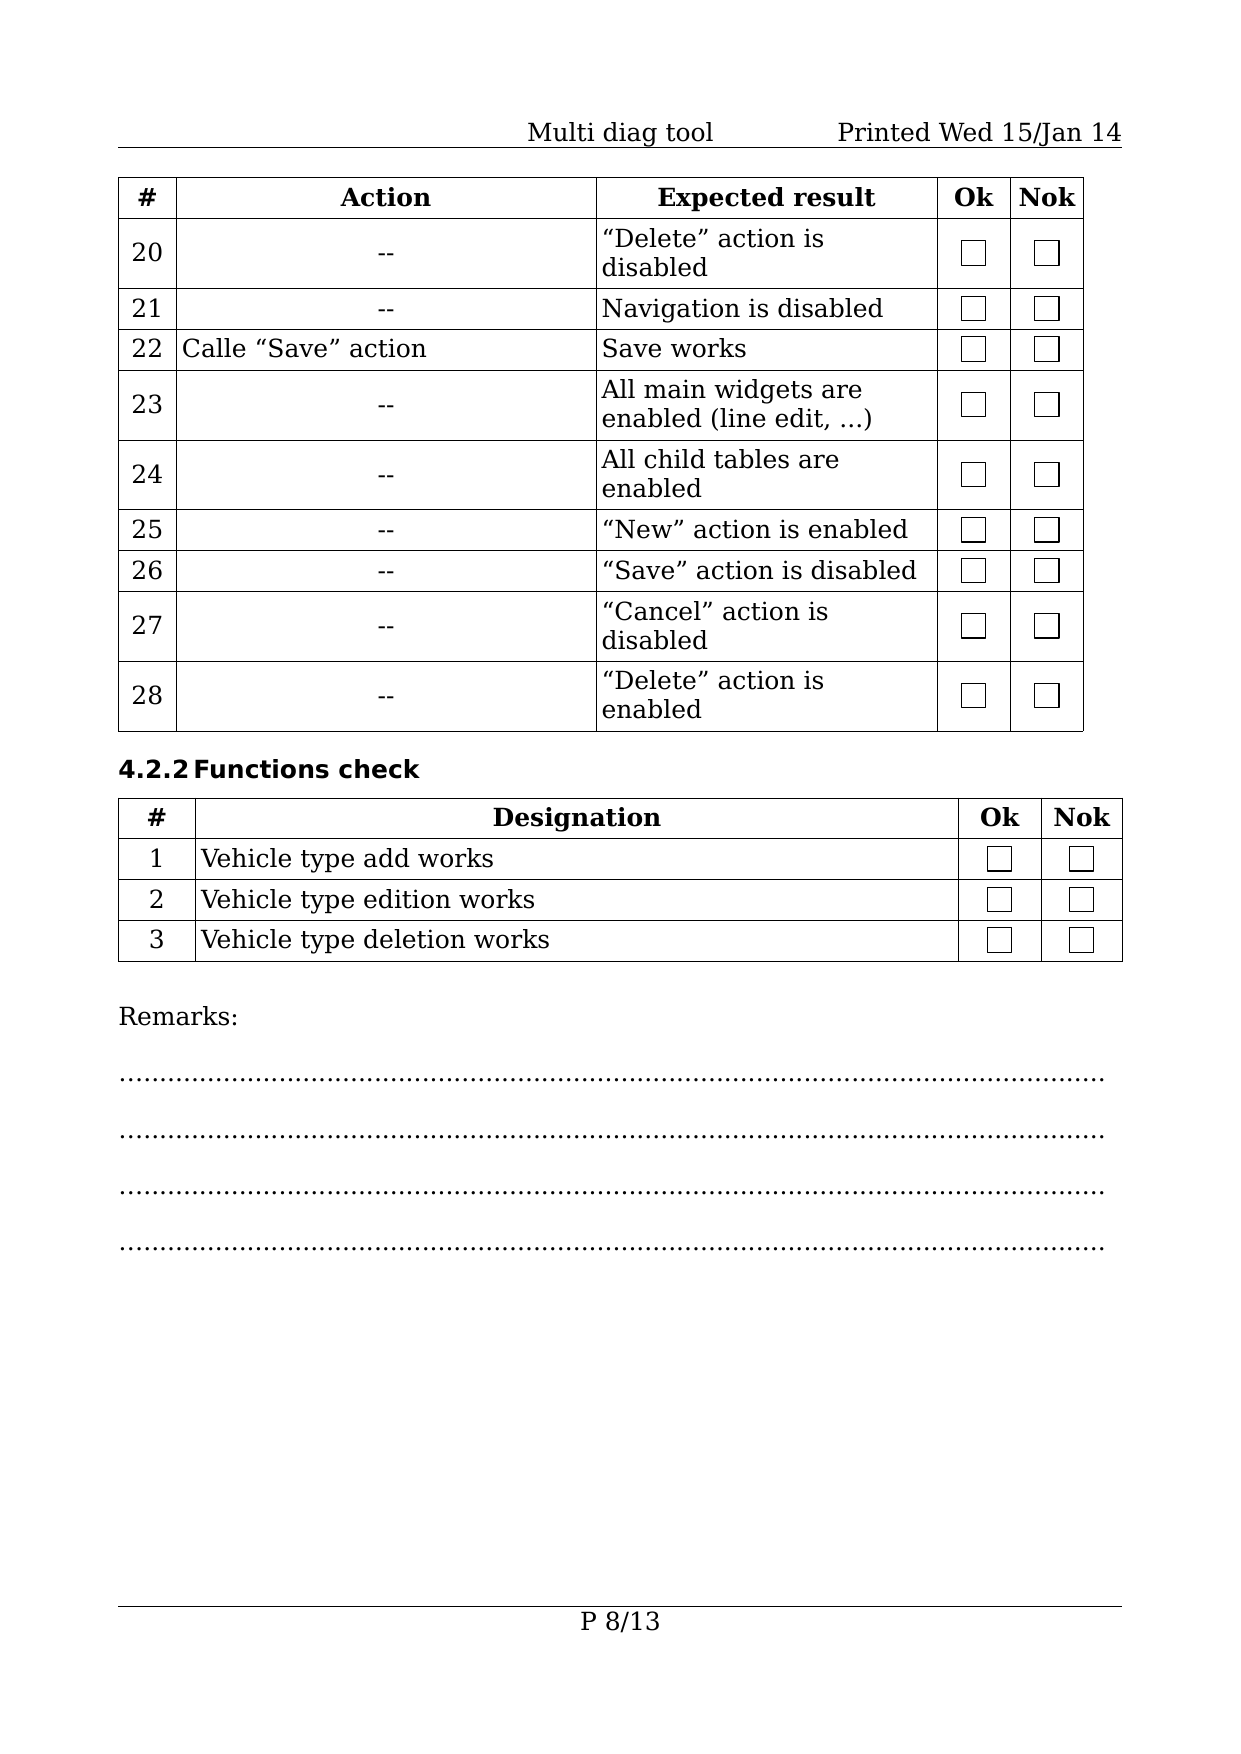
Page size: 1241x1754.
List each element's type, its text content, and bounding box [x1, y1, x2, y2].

table_cell 27 [119, 592, 176, 661]
table_cell [959, 880, 1041, 920]
table_cell [938, 289, 1010, 329]
table_cell 3 [119, 921, 195, 961]
text …......................................................................................................................... [118, 1115, 1122, 1144]
table_cell [938, 371, 1010, 439]
table_cell [1042, 880, 1122, 920]
text Remarks: [118, 1002, 1122, 1031]
table_cell [938, 510, 1010, 550]
text …......................................................................................................................... [118, 1058, 1122, 1088]
table_cell All main widgets are enabled (line edit, ...) [597, 371, 937, 439]
table_header Expected result [597, 178, 937, 218]
table_cell [1011, 662, 1083, 731]
table_cell Save works [597, 330, 937, 369]
table_cell -- [177, 441, 596, 509]
table_header Action [177, 178, 596, 218]
table_cell Vehicle type deletion works [196, 921, 958, 961]
text …......................................................................................................................... [118, 1227, 1122, 1256]
table_cell “New” action is enabled [597, 510, 937, 550]
table_cell [938, 662, 1010, 731]
table_cell [1011, 371, 1083, 439]
table_cell 2 [119, 880, 195, 920]
table_cell 22 [119, 330, 176, 369]
table_cell 21 [119, 289, 176, 329]
table_cell -- [177, 592, 596, 661]
table_cell [959, 921, 1041, 961]
table_header Ok [959, 799, 1041, 838]
table_cell [1011, 592, 1083, 661]
table_cell 28 [119, 662, 176, 731]
table_cell [938, 330, 1010, 369]
table_cell 24 [119, 441, 176, 509]
table_cell [1011, 219, 1083, 288]
table_cell [1011, 330, 1083, 369]
table_cell [938, 219, 1010, 288]
table_cell All child tables are enabled [597, 441, 937, 509]
table_cell -- [177, 289, 596, 329]
table_cell [938, 551, 1010, 591]
table_cell Vehicle type add works [196, 839, 958, 879]
table_cell “Delete” action is disabled [597, 219, 937, 288]
table_header # [119, 799, 195, 838]
table_cell “Save” action is disabled [597, 551, 937, 591]
table_header Ok [938, 178, 1010, 218]
subtitle Functions check [118, 756, 1122, 785]
table_cell [1042, 921, 1122, 961]
table_cell 20 [119, 219, 176, 288]
table_cell -- [177, 371, 596, 439]
table_cell 25 [119, 510, 176, 550]
table_cell [1011, 441, 1083, 509]
table_cell -- [177, 551, 596, 591]
table_cell “Cancel” action is disabled [597, 592, 937, 661]
table_cell 1 [119, 839, 195, 879]
table_cell [959, 839, 1041, 879]
table_cell [1011, 510, 1083, 550]
table_cell [938, 441, 1010, 509]
table_header Designation [196, 799, 958, 838]
table_cell [1011, 289, 1083, 329]
table_cell Navigation is disabled [597, 289, 937, 329]
table_cell Vehicle type edition works [196, 880, 958, 920]
table_cell -- [177, 510, 596, 550]
table_cell [1011, 551, 1083, 591]
table_cell Calle “Save” action [177, 330, 596, 369]
table_cell [1042, 839, 1122, 879]
table_header Nok [1011, 178, 1083, 218]
table_cell 23 [119, 371, 176, 439]
table_cell 26 [119, 551, 176, 591]
table_cell -- [177, 219, 596, 288]
table_cell [938, 592, 1010, 661]
table_header # [119, 178, 176, 218]
table_cell “Delete” action is enabled [597, 662, 937, 731]
text …......................................................................................................................... [118, 1171, 1122, 1200]
table_header Nok [1042, 799, 1122, 838]
table_cell -- [177, 662, 596, 731]
